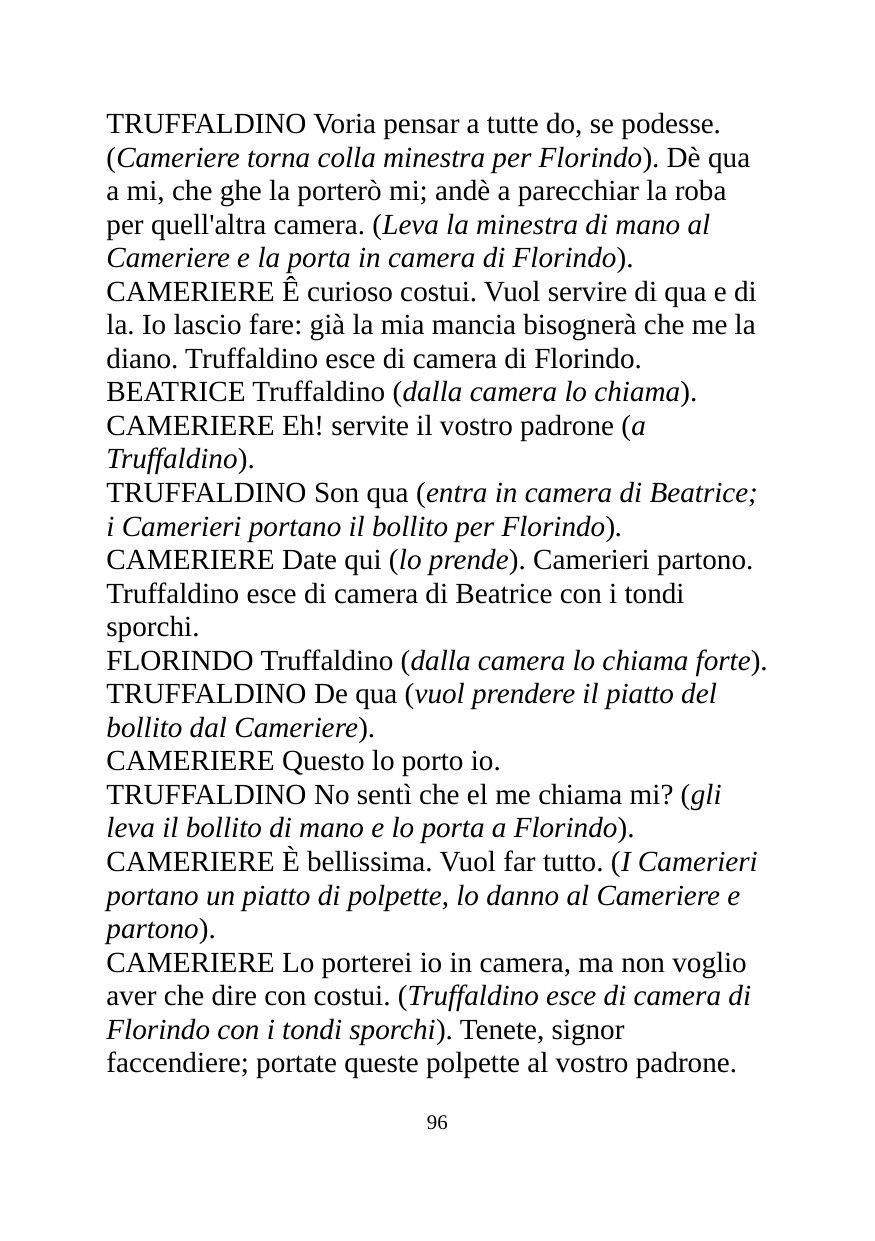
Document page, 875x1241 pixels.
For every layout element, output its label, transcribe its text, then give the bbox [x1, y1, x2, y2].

text CAMERIERE Questo lo porto io. [106, 743, 768, 777]
text CAMERIERE Ê curioso costui. Vuol servire di qua e di la. Io lascio fare: già la mia mancia bisognerà che me la diano. Truffaldino esce di camera di Florindo. [106, 274, 768, 374]
text TRUFFALDINO No sentì che el me chiama mi? (gli leva il bollito di mano e lo porta a Florindo). [106, 777, 768, 844]
text TRUFFALDINO Voria pensar a tutte do, se podesse. (Cameriere torna colla minestra per Florindo). Dè qua a mi, che ghe la porterò mi; andè a parecchiar la roba per quell'altra camera. (Leva la minestra di mano al Cameriere e la porta in camera di Florindo). [106, 106, 768, 274]
text TRUFFALDINO De qua (vuol prendere il piatto del bollito dal Cameriere). [106, 676, 768, 743]
text CAMERIERE Date qui (lo prende). Camerieri partono. [106, 542, 768, 576]
text TRUFFALDINO Son qua (entra in camera di Beatrice; i Camerieri portano il bollito per Florindo). [106, 475, 768, 542]
text BEATRICE Truffaldino (dalla camera lo chiama). [106, 374, 768, 408]
text Truffaldino esce di camera di Beatrice con i tondi sporchi. [106, 576, 768, 643]
text CAMERIERE Eh! servite il vostro padrone (a Truffaldino). [106, 408, 768, 475]
text CAMERIERE Lo porterei io in camera, ma non voglio aver che dire con costui. (Truffaldino esce di camera di Florindo con i tondi sporchi). Tenete, signor faccendiere; portate queste polpette al vostro padrone. [106, 945, 768, 1079]
text CAMERIERE È bellissima. Vuol far tutto. (I Camerieri portano un piatto di polpette, lo danno al Cameriere e partono). [106, 844, 768, 945]
text FLORINDO Truffaldino (dalla camera lo chiama forte). [106, 643, 768, 676]
